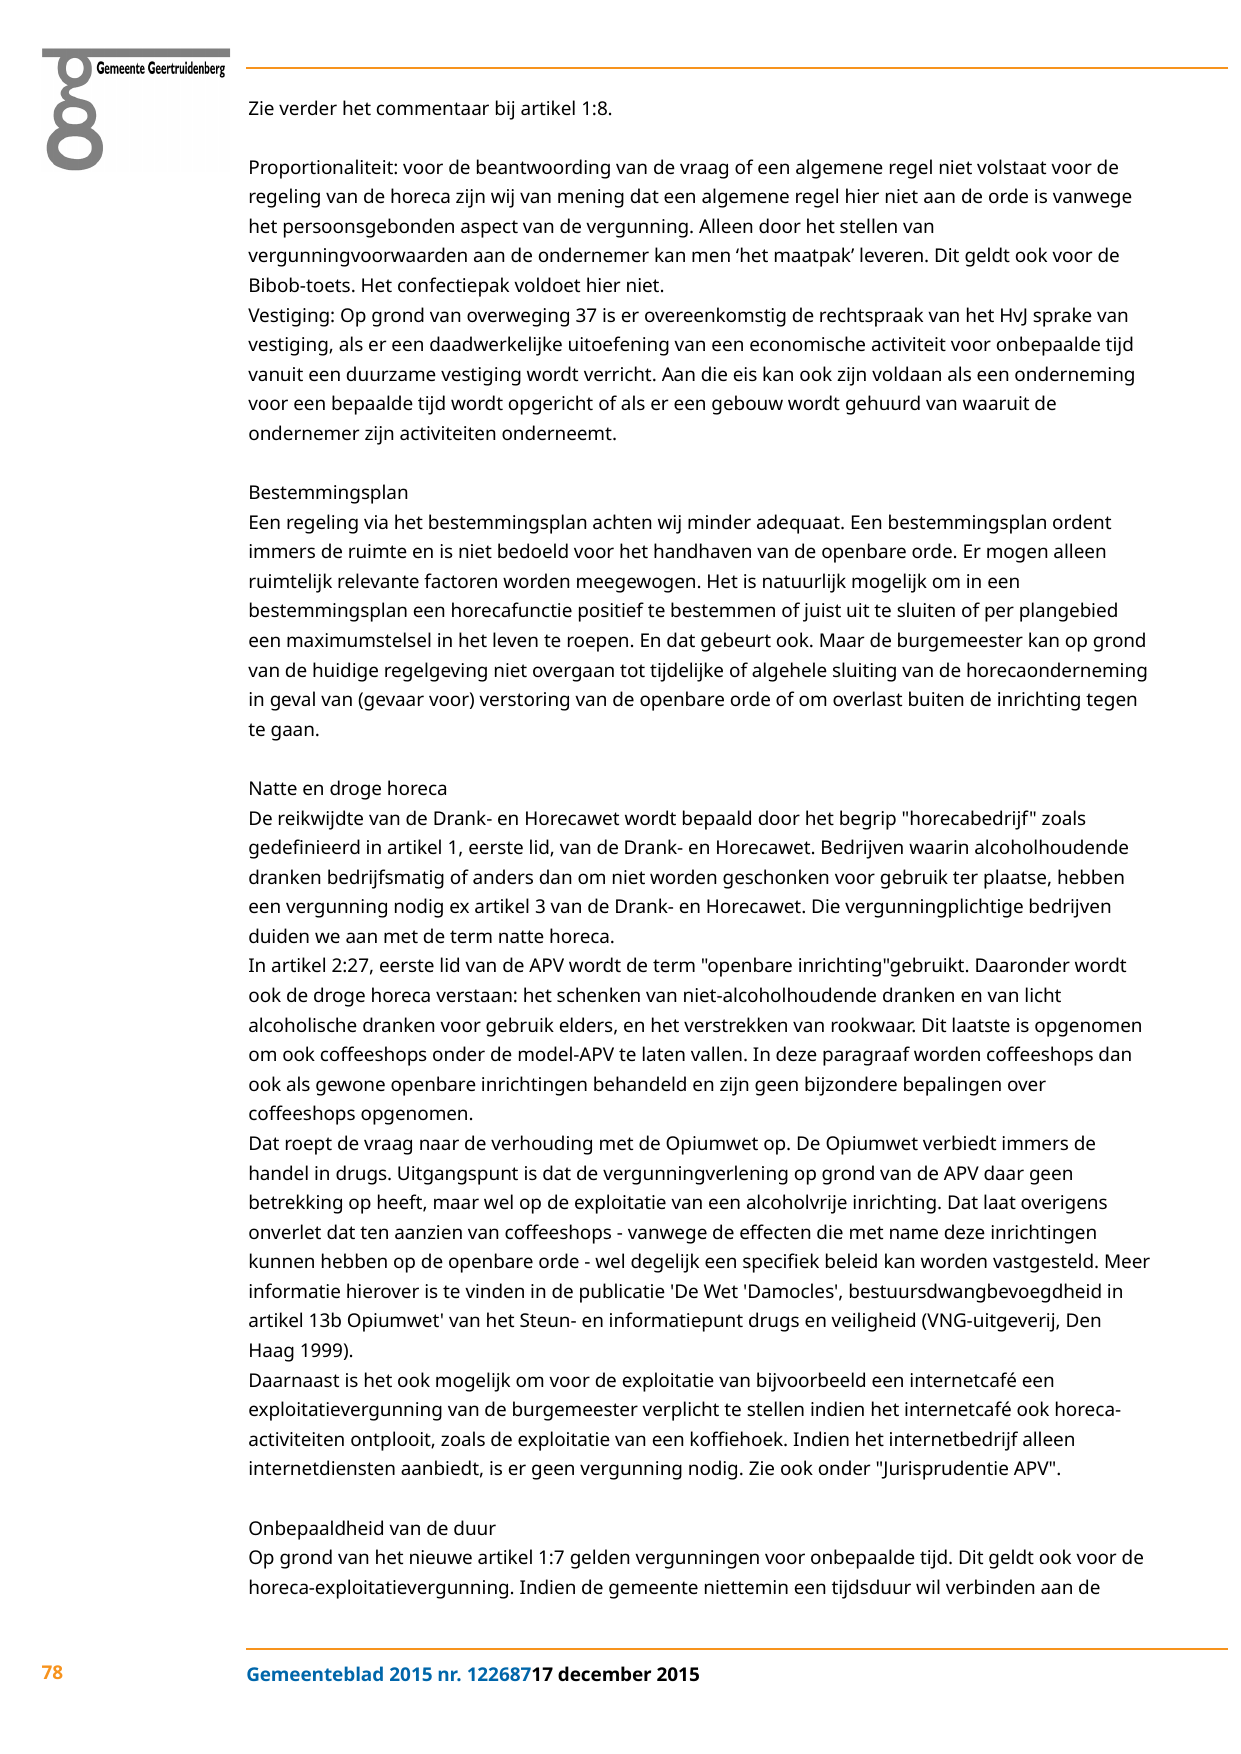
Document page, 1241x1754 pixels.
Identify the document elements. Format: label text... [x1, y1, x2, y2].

text Proportionaliteit: voor de beantwoording van de vraag of een algemene regel niet volstaat voor de regeling van de horeca zijn wij van mening dat een algemene regel hier niet aan de orde is vanwege het persoonsgebonden aspect van de vergunning. Alleen door het stellen van vergunningvoorwaarden aan de ondernemer kan men ‘het maatpak’ leveren. Dit geldt ook voor de Bibob-toets. Het confectiepak voldoet hier niet. [248, 154, 1152, 298]
text Natte en droge horeca [248, 775, 1152, 801]
text Daarnaast is het ook mogelijk om voor de exploitatie van bijvoorbeeld een internetcafé een exploitatievergunning van de burgemeester verplicht te stellen indien het internetcafé ook horeca-activiteiten ontplooit, zoals de exploitatie van een koffiehoek. Indien het internetbedrijf alleen internetdiensten aanbiedt, is er geen vergunning nodig. Zie ook onder "Jurisprudentie APV". [248, 1367, 1152, 1481]
text Onbepaaldheid van de duur [248, 1515, 1152, 1541]
text De reikwijdte van de Drank- en Horecawet wordt bepaald door het begrip "horecabedrijf" zoals gedefinieerd in artikel 1, eerste lid, van de Drank- en Horecawet. Bedrijven waarin alcoholhoudende dranken bedrijfsmatig of anders dan om niet worden geschonken voor gebruik ter plaatse, hebben een vergunning nodig ex artikel 3 van de Drank- en Horecawet. Die vergunningplichtige bedrijven duiden we aan met de term natte horeca. [248, 805, 1152, 949]
text Bestemmingsplan [248, 479, 1152, 505]
text In artikel 2:27, eerste lid van de APV wordt de term "openbare inrichting"gebruikt. Daaronder wordt ook de droge horeca verstaan: het schenken van niet-alcoholhoudende dranken en van licht alcoholische dranken voor gebruik elders, en het verstrekken van rookwaar. Dit laatste is opgenomen om ook coffeeshops onder de model-APV te laten vallen. In deze paragraaf worden coffeeshops dan ook als gewone openbare inrichtingen behandeld en zijn geen bijzondere bepalingen over coffeeshops opgenomen. [248, 953, 1152, 1126]
text Zie verder het commentaar bij artikel 1:8. [248, 95, 1152, 121]
text Vestiging: Op grond van overweging 37 is er overeenkomstig de rechtspraak van het HvJ sprake van vestiging, als er een daadwerkelijke uitoefening van een economische activiteit voor onbepaalde tijd vanuit een duurzame vestiging wordt verricht. Aan die eis kan ook zijn voldaan als een onderneming voor een bepaalde tijd wordt opgericht of als er een gebouw wordt gehuurd van waaruit de ondernemer zijn activiteiten onderneemt. [248, 302, 1152, 446]
text Een regeling via het bestemmingsplan achten wij minder adequaat. Een bestemmingsplan ordent immers de ruimte en is niet bedoeld voor het handhaven van de openbare orde. Er mogen alleen ruimtelijk relevante factoren worden meegewogen. Het is natuurlijk mogelijk om in een bestemmingsplan een horecafunctie positief te bestemmen of juist uit te sluiten of per plangebied een maximumstelsel in het leven te roepen. En dat gebeurt ook. Maar de burgemeester kan op grond van de huidige regelgeving niet overgaan tot tijdelijke of algehele sluiting van de horecaonderneming in geval van (gevaar voor) verstoring van de openbare orde of om overlast buiten de inrichting tegen te gaan. [248, 509, 1152, 742]
text Dat roept de vraag naar de verhouding met de Opiumwet op. De Opiumwet verbiedt immers de handel in drugs. Uitgangspunt is dat de vergunningverlening op grond van de APV daar geen betrekking op heeft, maar wel op de exploitatie van een alcoholvrije inrichting. Dat laat overigens onverlet dat ten aanzien van coffeeshops - vanwege de effecten die met name deze inrichtingen kunnen hebben op de openbare orde - wel degelijk een specifiek beleid kan worden vastgesteld. Meer informatie hierover is te vinden in de publicatie 'De Wet 'Damocles', bestuursdwangbevoegdheid in artikel 13b Opiumwet' van het Steun- en informatiepunt drugs en veiligheid (VNG-uitgeverij, Den Haag 1999). [248, 1130, 1152, 1363]
text Op grond van het nieuwe artikel 1:7 gelden vergunningen voor onbepaalde tijd. Dit geldt ook voor de horeca-exploitatievergunning. Indien de gemeente niettemin een tijdsduur wil verbinden aan de [248, 1544, 1152, 1600]
picture [41, 47, 231, 172]
